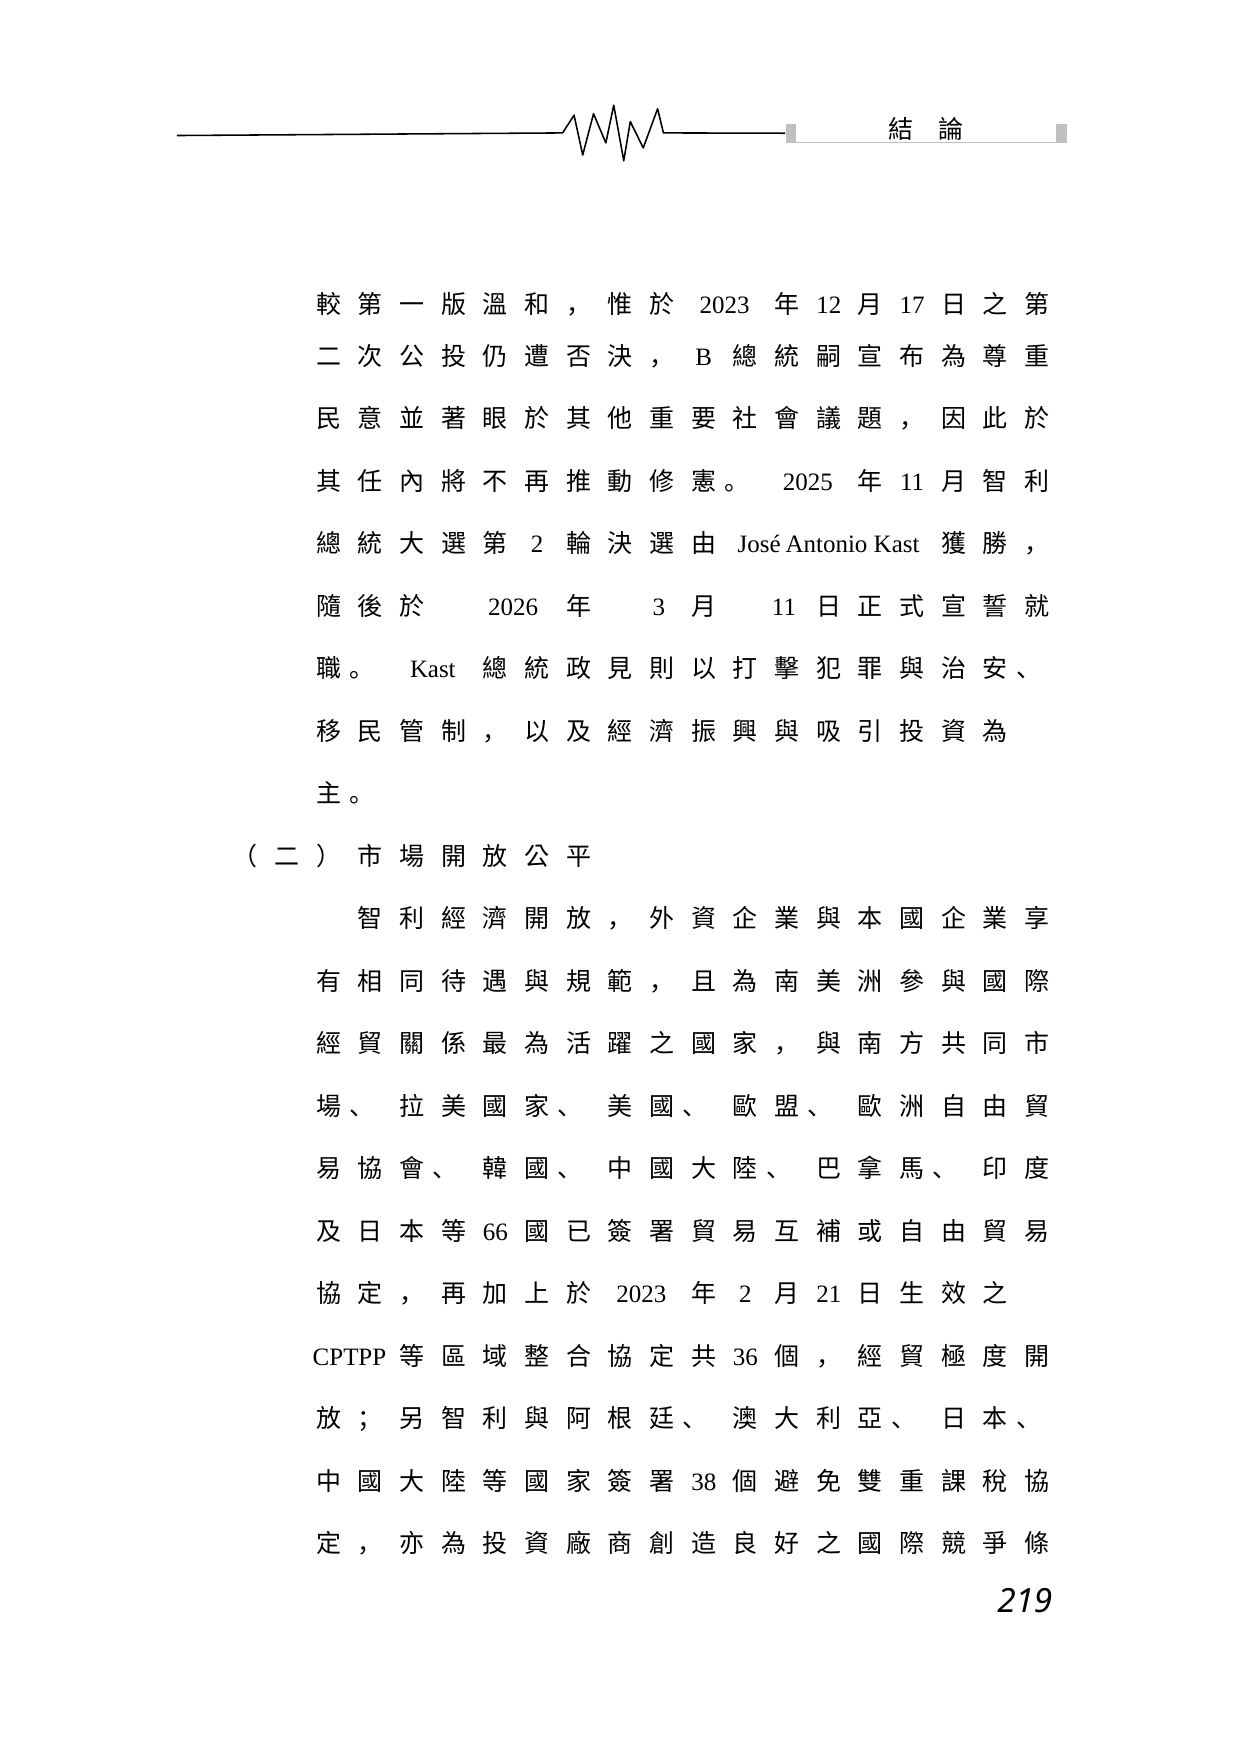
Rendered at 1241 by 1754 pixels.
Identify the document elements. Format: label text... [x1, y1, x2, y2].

text 智利經濟開放，外資企業與本國企業享有相同待遇與規範，且為南美洲參與國際經貿關係最為活躍之國家，與南方共同市場、拉美國家、美國、歐盟、歐洲自由貿易協會、韓國、中國大陸、巴拿馬、印度及日本等66國已簽署貿易互補或自由貿易協定，再加上於2023年2月21日生效之CPTPP等區域整合協定共36個，經貿極度開放；另智利與阿根廷、澳大利亞、日本、中國大陸等國家簽署38個避免雙重課稅協定，亦為投資廠商創造良好之國際競爭條 [281, 875, 1058, 1563]
text 較第一版溫和，惟於2023年12月17日之第二次公投仍遭否決，B總統嗣宣布為尊重民意並著眼於其他重要社會議題，因此於其任內將不再推動修憲。2025年11月智利總統大選第2輪決選由José Antonio Kast獲勝，隨後於 2026 年 3 月 11 日正式宣誓就職。Kast總統政見則以打擊犯罪與治安、移民管制，以及經濟振興與吸引投資為主。 [281, 250, 1058, 813]
text （二）市場開放公平 [207, 813, 1058, 875]
